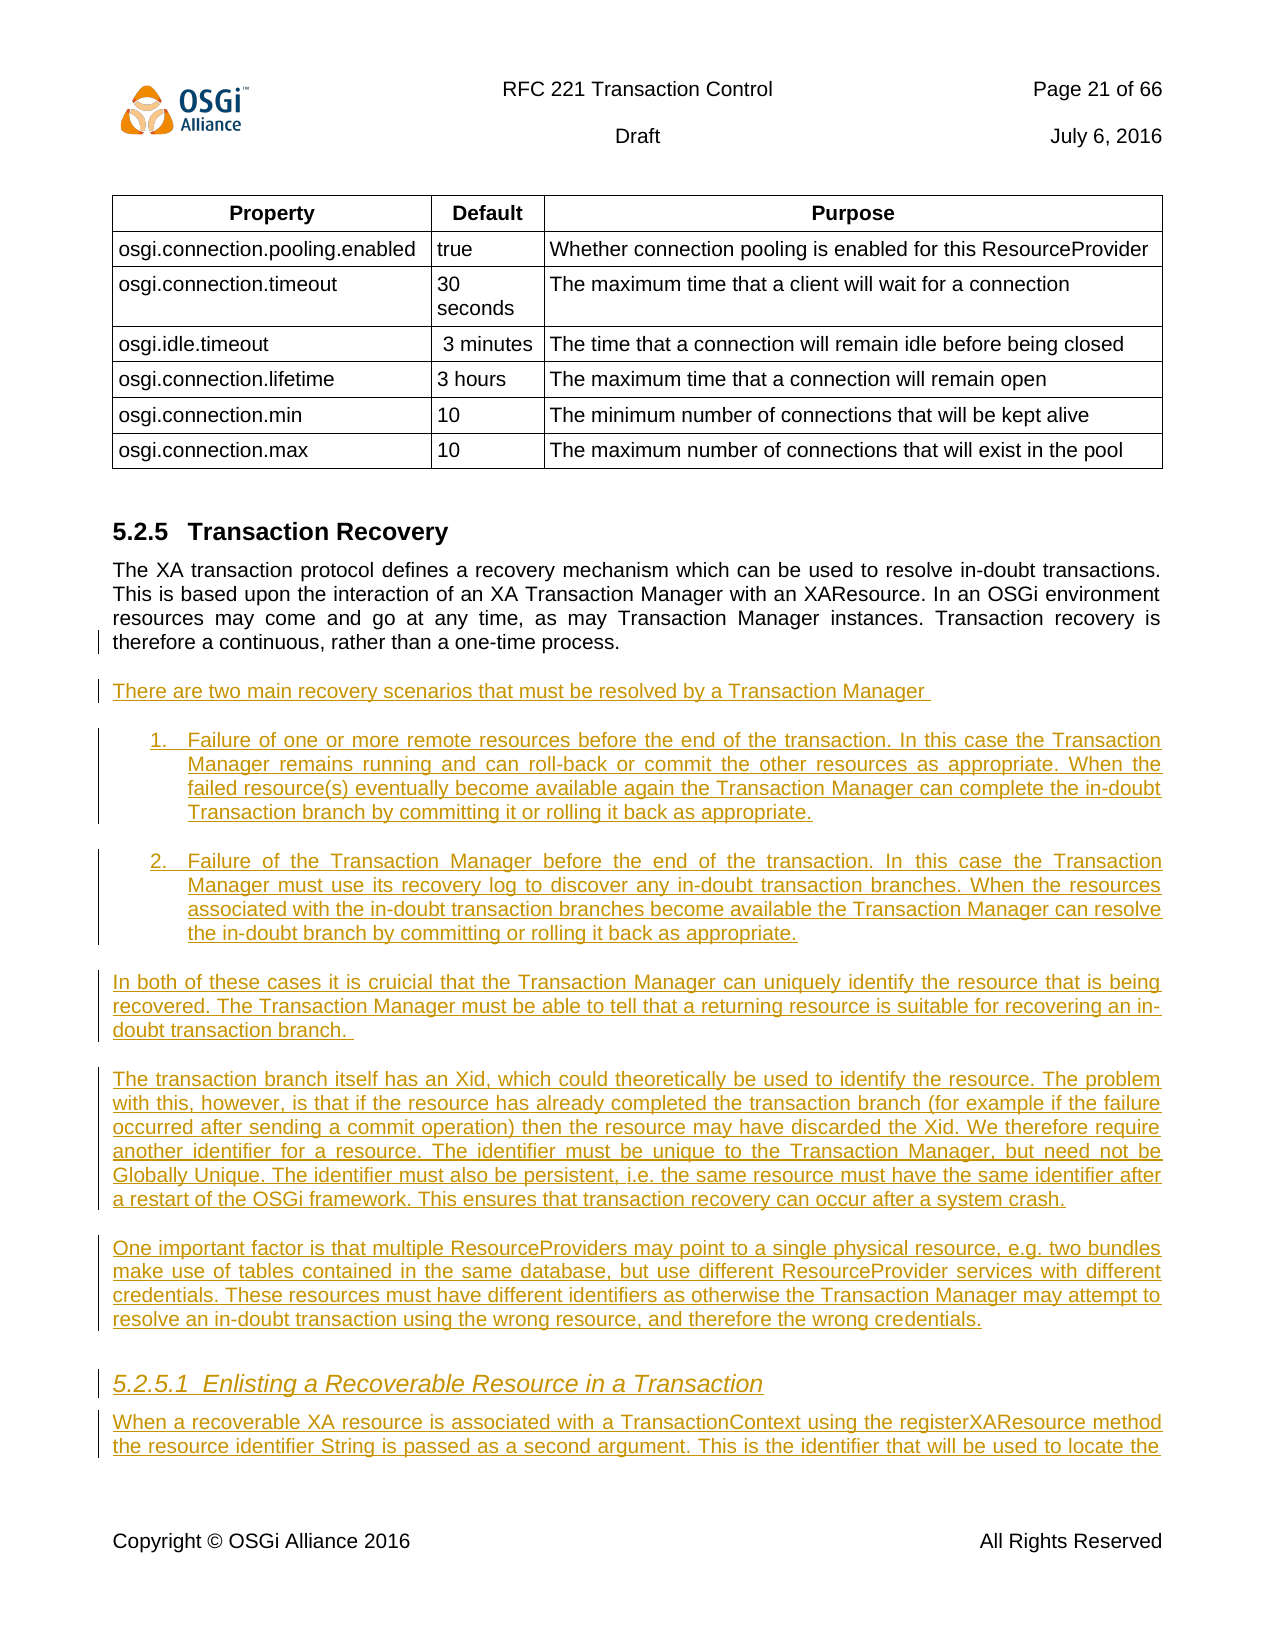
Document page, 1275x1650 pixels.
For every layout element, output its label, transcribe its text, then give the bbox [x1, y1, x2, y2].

table_header Purpose [545, 196, 1162, 231]
text There are two main recovery scenarios that must be resolved by a Transaction Manager [112, 679, 1162, 703]
table_header Default [432, 196, 544, 231]
text One important factor is that multiple ResourceProviders may point to a single physical resource, e.g. two bundles [112, 1235, 1162, 1256]
table_cell osgi.connection.min [113, 398, 431, 432]
table_cell osgi.connection.pooling.enabled [113, 232, 431, 266]
table_cell The minimum number of connections that will be kept alive [545, 398, 1162, 432]
list Manager must use its recovery log to discover any in-doubt transaction branches. When the resources associated with the in-doubt transaction branches become available the Transaction Manager can resolve the in-doubt branch by committing or rolling it back as appropriate. [150, 871, 1162, 945]
text credentials. These resources must have different identifiers as otherwise the Transaction Manager may attempt to [112, 1281, 1162, 1304]
table_cell 3 minutes [432, 327, 544, 361]
table_cell Whether connection pooling is enabled for this ResourceProvider [545, 232, 1162, 266]
list Failure of one or more remote resources before the end of the transaction. In this case the Transaction [150, 728, 1162, 749]
table_cell 3 hours [432, 362, 544, 397]
text make use of tables contained in the same database, but use different ResourceProvider services with different [112, 1257, 1162, 1280]
table_cell 30 seconds [432, 267, 544, 326]
table_header Property [113, 196, 431, 231]
picture [113, 78, 257, 142]
table_cell true [432, 232, 544, 266]
list Manager remains running and can roll-back or commit the other resources as appropriate. When the failed resource(s) eventually become available again the Transaction Manager can complete the in-doubt Transaction branch by committing it or rolling it back as appropriate. [150, 750, 1162, 824]
table_cell osgi.idle.timeout [113, 327, 431, 361]
list Failure of the Transaction Manager before the end of the transaction. In this case the Transaction [150, 849, 1162, 870]
subtitle Transaction Recovery [112, 517, 1162, 546]
table_cell osgi.connection.lifetime [113, 362, 431, 397]
text the resource identifier String is passed as a second argument. This is the identifier that will be used to locate the [112, 1432, 1162, 1458]
table_cell osgi.connection.max [113, 434, 431, 468]
table_cell The maximum number of connections that will exist in the pool [545, 434, 1162, 468]
text Globally Unique. The identifier must also be persistent, i.e. the same resource must have the same identifier after a restart of the OSGi framework. This ensures that transaction recovery can occur after a system crash. [112, 1160, 1162, 1210]
text When a recoverable XA resource is associated with a TransactionContext using the registerXAResource method [112, 1410, 1162, 1431]
table_cell The maximum time that a client will wait for a connection [545, 267, 1162, 326]
table_cell 10 [432, 434, 544, 468]
text The transaction branch itself has an Xid, which could theoretically be used to identify the resource. The problem [112, 1067, 1162, 1088]
table_cell osgi.connection.timeout [113, 267, 431, 326]
text doubt transaction branch. [112, 1016, 1162, 1042]
text recovered. The Transaction Manager must be able to tell that a returning resource is suitable for recovering an in- [112, 992, 1162, 1015]
text with this, however, is that if the resource has already completed the transaction branch (for example if the failure [112, 1089, 1162, 1112]
subtitle Enlisting a Recoverable Resource in a Transaction [112, 1369, 1162, 1397]
text In both of these cases it is cruicial that the Transaction Manager can uniquely identify the resource that is being [112, 970, 1162, 991]
text resolve an in-doubt transaction using the wrong resource, and therefore the wrong credentials. [112, 1305, 1162, 1331]
table_cell 10 [432, 398, 544, 432]
text The XA transaction protocol defines a recovery mechanism which can be used to resolve in-doubt transactions. This is based upon the interaction of an XA Transaction Manager with an XAResource. In an OSGi environment resources may come and go at any time, as may Transaction Manager instances. Transaction recovery is therefore a continuous, rather than a one-time process. [112, 558, 1162, 654]
table_cell The time that a connection will remain idle before being closed [545, 327, 1162, 361]
table_cell The maximum time that a connection will remain open [545, 362, 1162, 397]
text occurred after sending a commit operation) then the resource may have discarded the Xid. We therefore require another identifier for a resource. The identifier must be unique to the Transaction Manager, but need not be [112, 1113, 1162, 1159]
